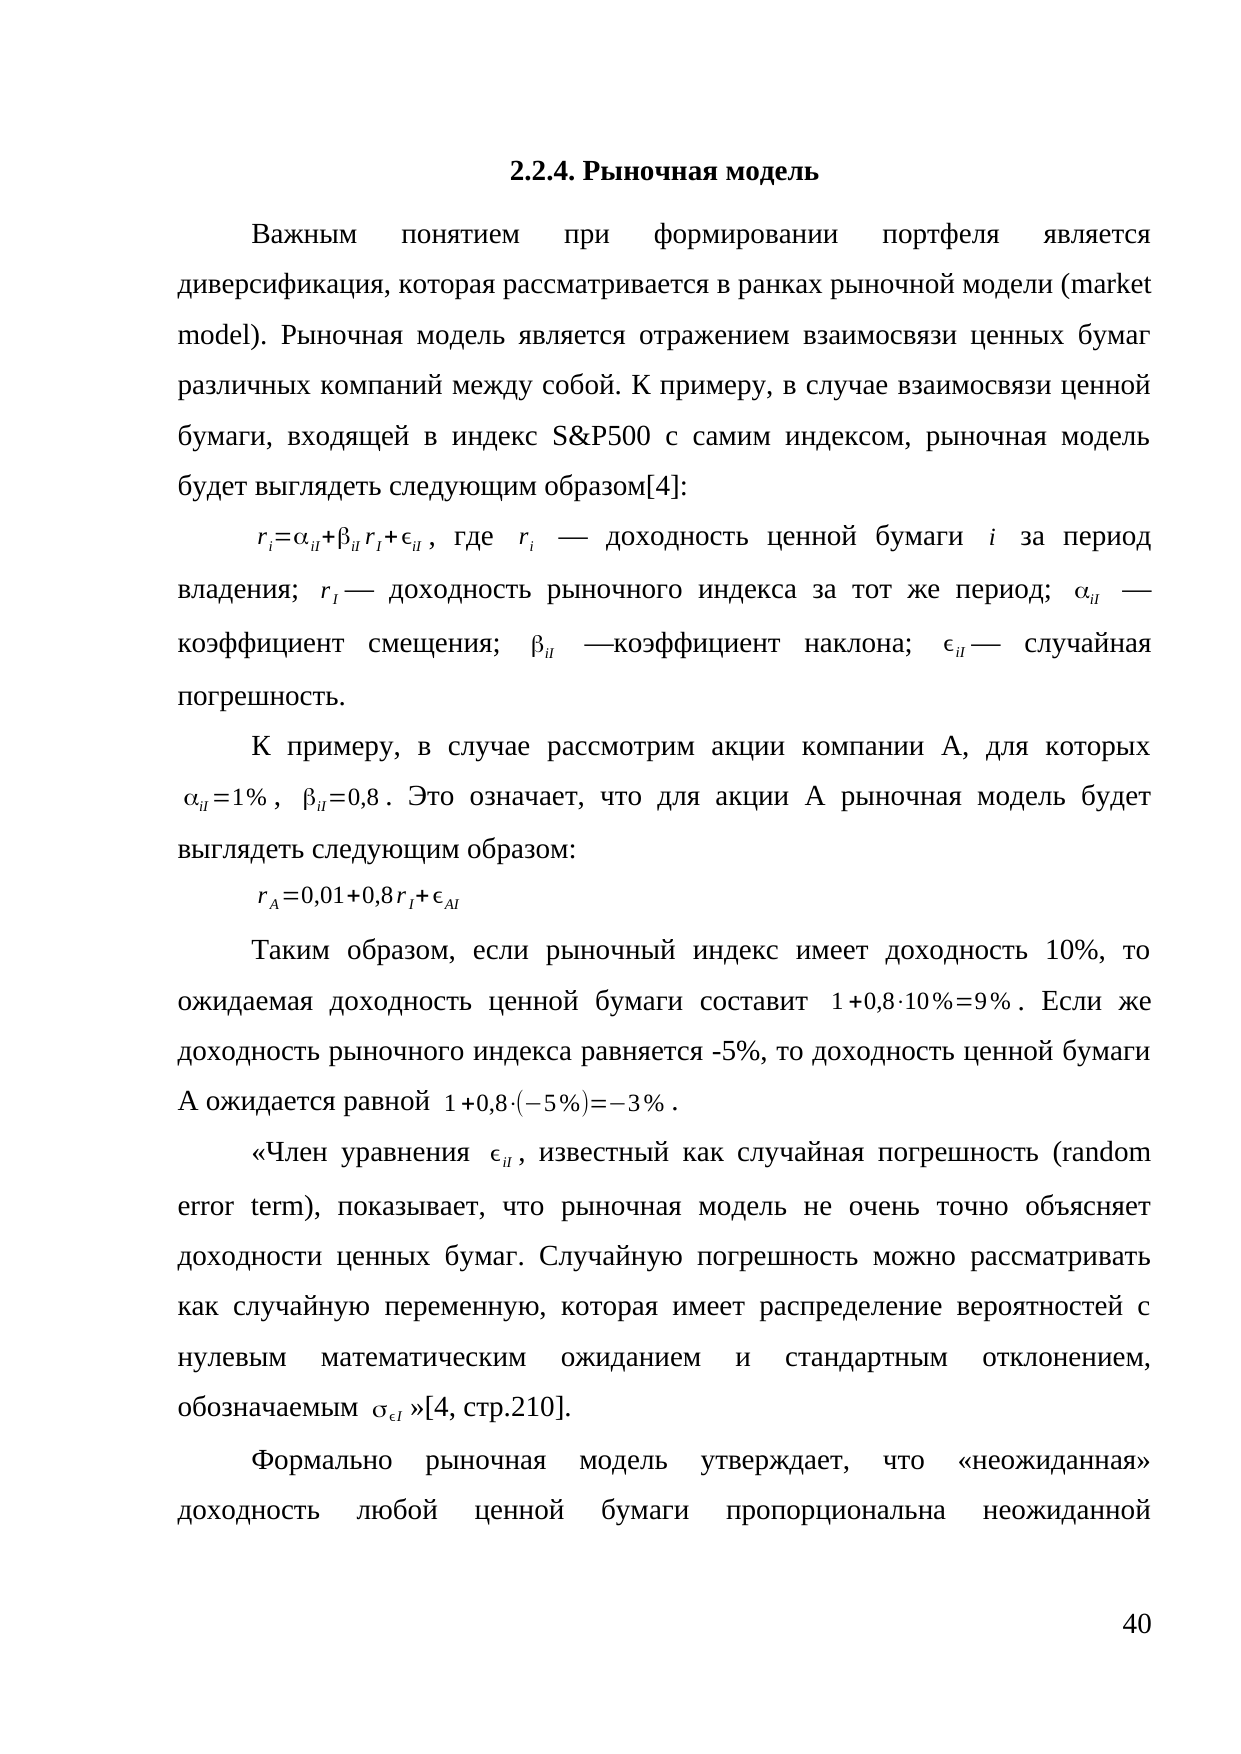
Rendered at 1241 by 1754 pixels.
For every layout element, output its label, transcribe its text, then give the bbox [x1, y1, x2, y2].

text Таким образом, если рыночный индекс имеет доходность 10%, то ожидаемая доходность ценной бумаги составит . Если же доходность рыночного индекса равняется -5%, то доходность ценной бумаги А ожидается равной . [177, 932, 1152, 1118]
text Формально рыночная модель утверждает, что «неожиданная» доходность любой ценной бумаги пропорциональна неожиданной [177, 1442, 1152, 1526]
subtitle 2.2.4. Рыночная модель [177, 153, 1152, 187]
text К примеру, в случае рассмотрим акции компании A, для которых, . Это означает, что для акции А рыночная модель будет выглядеть следующим образом: [177, 728, 1152, 865]
text «Член уравнения , известный как случайная погрешность (random error term), показывает, что рыночная модель не очень точно объясняет доходности ценных бумаг. Случайную погрешность можно рассматривать как случайную переменную, которая имеет распределение вероятностей с нулевым математическим ожиданием и стандартным отклонением, обозначаемым »[4, стр.210]. [177, 1134, 1152, 1425]
text Важным понятием при формировании портфеля является диверсификация, которая рассматривается в ранках рыночной модели (market model). Рыночная модель является отражением взаимосвязи ценных бумаг различных компаний между собой. К примеру, в случае взаимосвязи ценной бумаги, входящей в индекс S&P500 с самим индексом, рыночная модель будет выглядеть следующим образом[4]: [177, 216, 1152, 501]
text , где — доходность ценной бумаги за период владения; — доходность рыночного индекса за тот же период; — коэффициент смещения; —коэффициент наклона; — случайная погрешность. [177, 518, 1152, 711]
